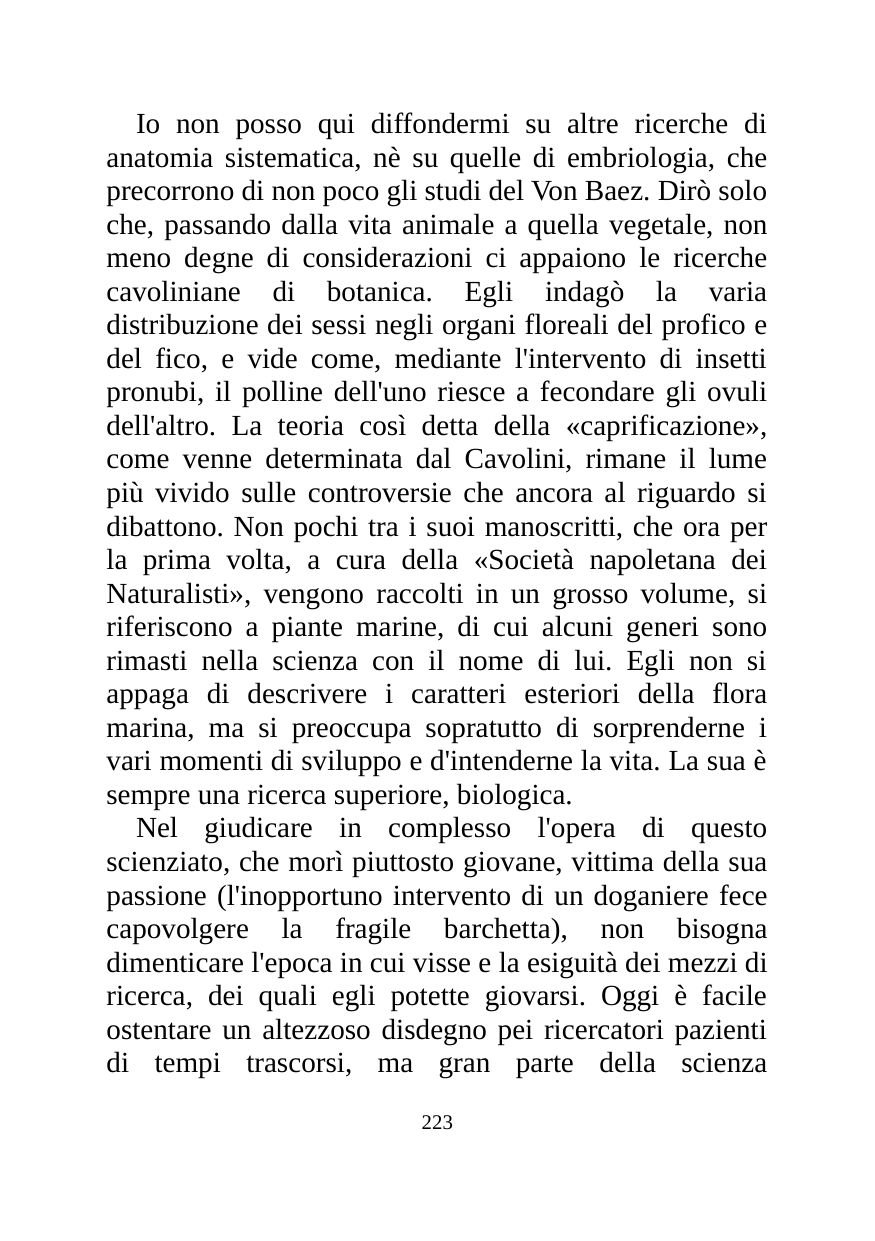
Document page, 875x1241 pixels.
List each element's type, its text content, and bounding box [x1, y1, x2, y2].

text Nel giudicare in complesso l'opera di questo scienziato, che morì piuttosto giovane, vittima della sua passione (l'inopportuno intervento di un doganiere fece capovolgere la fragile barchetta), non bisogna dimenticare l'epoca in cui visse e la esiguità dei mezzi di ricerca, dei quali egli potette giovarsi. Oggi è facile ostentare un altezzoso disdegno pei ricercatori pazienti di tempi trascorsi, ma gran parte della scienza [106, 811, 768, 1079]
text Io non posso qui diffondermi su altre ricerche di anatomia sistematica, nè su quelle di embriologia, che precorrono di non poco gli studi del Von Baez. Dirò solo che, passando dalla vita animale a quella vegetale, non meno degne di considerazioni ci appaiono le ricerche cavoliniane di botanica. Egli indagò la varia distribuzione dei sessi negli organi floreali del profico e del fico, e vide come, mediante l'intervento di insetti pronubi, il polline dell'uno riesce a fecondare gli ovuli dell'altro. La teoria così detta della «caprificazione», come venne determinata dal Cavolini, rimane il lume più vivido sulle controversie che ancora al riguardo si dibattono. Non pochi tra i suoi manoscritti, che ora per la prima volta, a cura della «Società napoletana dei Naturalisti», vengono raccolti in un grosso volume, si riferiscono a piante marine, di cui alcuni generi sono rimasti nella scienza con il nome di lui. Egli non si appaga di descrivere i caratteri esteriori della flora marina, ma si preoccupa sopratutto di sorprenderne i vari momenti di sviluppo e d'intenderne la vita. La sua è sempre una ricerca superiore, biologica. [106, 106, 768, 811]
